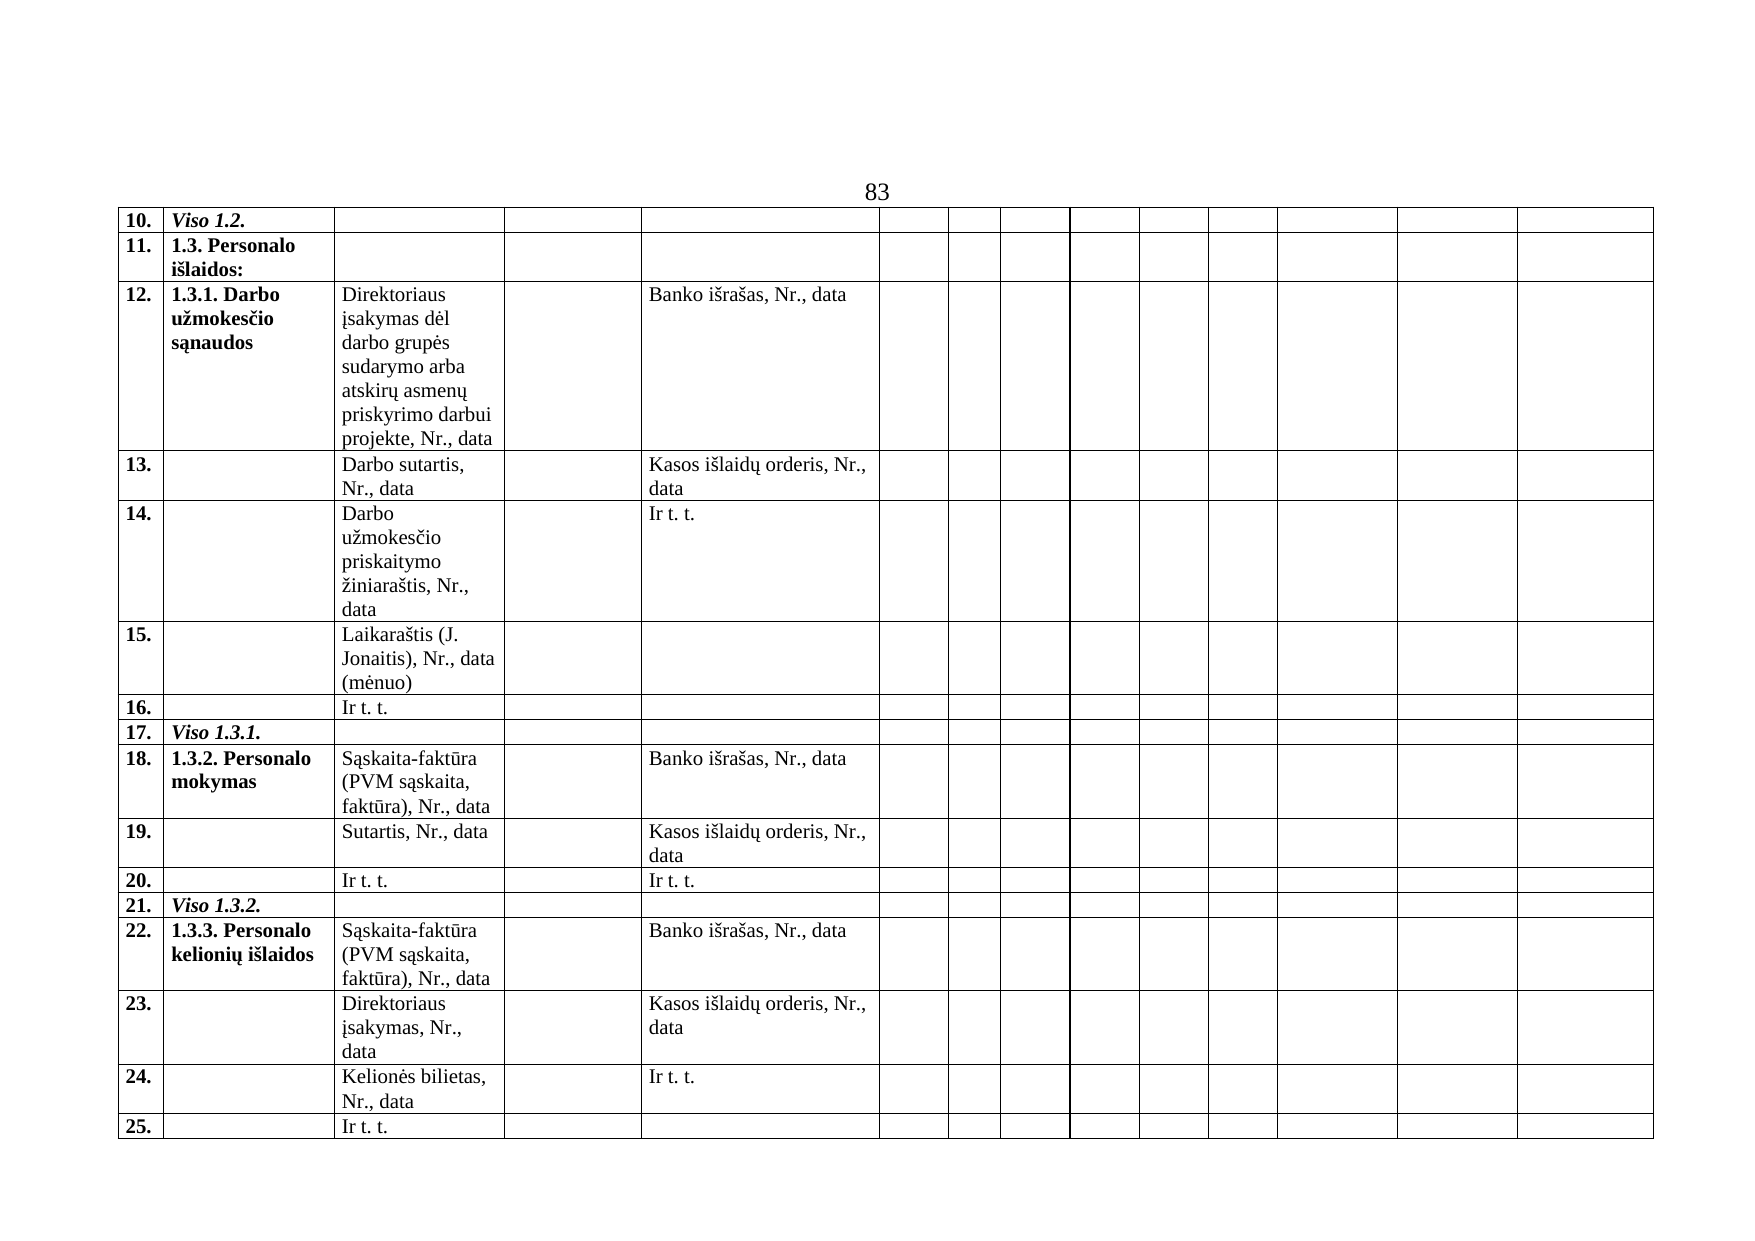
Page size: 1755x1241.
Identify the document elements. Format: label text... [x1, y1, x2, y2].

table_cell [1209, 918, 1277, 990]
table_cell [1278, 893, 1397, 917]
table_cell [1001, 745, 1069, 818]
table_cell [1071, 1114, 1139, 1138]
table_cell [949, 1065, 1000, 1113]
table_cell [880, 208, 948, 232]
table_cell 20. [119, 868, 163, 892]
table_cell [505, 451, 641, 499]
table_cell [1140, 868, 1208, 892]
table_cell [505, 208, 641, 232]
table_cell [880, 819, 948, 867]
table_cell [1278, 819, 1397, 867]
table_cell [335, 720, 504, 744]
table_cell [335, 233, 504, 281]
table_cell [505, 868, 641, 892]
table_cell [880, 745, 948, 818]
table_cell [1398, 695, 1517, 719]
table_cell Kelionės bilietas, Nr., data [335, 1065, 504, 1113]
table_cell 21. [119, 893, 163, 917]
table_cell Ir t. t. [335, 868, 504, 892]
table_cell [1140, 720, 1208, 744]
table_cell [949, 501, 1000, 621]
table_cell [164, 501, 334, 621]
table_cell [880, 1065, 948, 1113]
table_cell 25. [119, 1114, 163, 1138]
table_cell Sutartis, Nr., data [335, 819, 504, 867]
table_cell [880, 720, 948, 744]
table_cell [1278, 501, 1397, 621]
table_cell [1398, 991, 1517, 1063]
table_cell [1398, 282, 1517, 450]
table_cell Laikaraštis (J. Jonaitis), Nr., data (mėnuo) [335, 622, 504, 694]
table_cell [1140, 233, 1208, 281]
table_cell [164, 622, 334, 694]
table_cell [949, 451, 1000, 499]
table_cell Banko išrašas, Nr., data [642, 282, 879, 450]
table_cell [1518, 695, 1653, 719]
table_cell 12. [119, 282, 163, 450]
table_cell 24. [119, 1065, 163, 1113]
table_cell [1140, 745, 1208, 818]
table_cell Kasos išlaidų orderis, Nr., data [642, 991, 879, 1063]
table_cell [1209, 233, 1277, 281]
table_cell [1278, 1114, 1397, 1138]
table_cell [1071, 451, 1139, 499]
table_cell [642, 720, 879, 744]
table_cell [1518, 868, 1653, 892]
table_cell [1278, 720, 1397, 744]
table_cell [1398, 208, 1517, 232]
table_cell [1518, 501, 1653, 621]
table_cell [1518, 819, 1653, 867]
table_cell [880, 893, 948, 917]
table_cell [1398, 745, 1517, 818]
table_cell [1518, 622, 1653, 694]
table_cell [505, 991, 641, 1063]
table_cell [880, 695, 948, 719]
table_cell 1.3.3. Personalo kelionių išlaidos [164, 918, 334, 990]
table_cell [164, 868, 334, 892]
table_cell [1398, 819, 1517, 867]
table_cell Direktoriaus įsakymas dėl darbo grupės sudarymo arba atskirų asmenų priskyrimo darbui projekte, Nr., data [335, 282, 504, 450]
table_cell [880, 622, 948, 694]
table_cell [880, 501, 948, 621]
table_cell Ir t. t. [642, 501, 879, 621]
table_cell [1518, 918, 1653, 990]
table_cell [1140, 893, 1208, 917]
table_cell [1071, 745, 1139, 818]
table_cell [505, 720, 641, 744]
table_cell 16. [119, 695, 163, 719]
table_cell Kasos išlaidų orderis, Nr., data [642, 451, 879, 499]
table_cell [1071, 282, 1139, 450]
table_cell [1398, 1065, 1517, 1113]
table_cell 17. [119, 720, 163, 744]
table_cell 18. [119, 745, 163, 818]
table_cell 10. [119, 208, 163, 232]
table_cell [949, 893, 1000, 917]
table_cell [1518, 745, 1653, 818]
table_cell [1209, 501, 1277, 621]
table_cell [642, 208, 879, 232]
table_cell [505, 745, 641, 818]
table_cell [949, 819, 1000, 867]
table_cell 19. [119, 819, 163, 867]
table_cell [1140, 918, 1208, 990]
table_cell [1518, 1065, 1653, 1113]
table_cell [1209, 695, 1277, 719]
table_cell [505, 233, 641, 281]
table_cell [1209, 745, 1277, 818]
table_cell [1398, 720, 1517, 744]
table_cell [880, 233, 948, 281]
table_cell [949, 1114, 1000, 1138]
table_cell [1140, 991, 1208, 1063]
table_cell [880, 1114, 948, 1138]
table_cell [1209, 622, 1277, 694]
table_cell [1518, 991, 1653, 1063]
table_cell [1001, 233, 1069, 281]
table_cell [880, 451, 948, 499]
table_cell [949, 695, 1000, 719]
table_cell [1209, 451, 1277, 499]
table_cell [1209, 208, 1277, 232]
table_cell [505, 501, 641, 621]
table_cell [1140, 622, 1208, 694]
table_cell 14. [119, 501, 163, 621]
table_cell [1398, 451, 1517, 499]
table_cell [1209, 893, 1277, 917]
table_cell [1518, 1114, 1653, 1138]
table_cell [1278, 208, 1397, 232]
table_cell [1140, 695, 1208, 719]
table_cell [880, 868, 948, 892]
table_cell [1278, 1065, 1397, 1113]
table_cell [1209, 819, 1277, 867]
table_cell [642, 233, 879, 281]
table_cell Kasos išlaidų orderis, Nr., data [642, 819, 879, 867]
table_cell 1.3.1. Darbo užmokesčio sąnaudos [164, 282, 334, 450]
table_cell [1071, 695, 1139, 719]
table_cell [1518, 893, 1653, 917]
table_cell [1278, 918, 1397, 990]
table_cell [880, 282, 948, 450]
table_cell [505, 918, 641, 990]
table_cell [949, 233, 1000, 281]
table_cell [949, 745, 1000, 818]
table_cell [1398, 868, 1517, 892]
table_cell [1209, 868, 1277, 892]
table_cell [1001, 695, 1069, 719]
table_cell [1518, 233, 1653, 281]
table_cell Ir t. t. [642, 1065, 879, 1113]
table_cell [164, 695, 334, 719]
table_cell [1278, 745, 1397, 818]
table_cell Viso 1.3.1. [164, 720, 334, 744]
table_cell 11. [119, 233, 163, 281]
table_cell [1278, 868, 1397, 892]
table_cell [1209, 991, 1277, 1063]
table_cell [1001, 720, 1069, 744]
table_cell [1278, 695, 1397, 719]
table_cell Sąskaita-faktūra (PVM sąskaita, faktūra), Nr., data [335, 918, 504, 990]
table_cell Darbo užmokesčio priskaitymo žiniaraštis, Nr., data [335, 501, 504, 621]
table_cell [1140, 1114, 1208, 1138]
table_cell 23. [119, 991, 163, 1063]
table_cell [1209, 1114, 1277, 1138]
table_cell Ir t. t. [335, 695, 504, 719]
table_cell [949, 991, 1000, 1063]
table_cell [1001, 868, 1069, 892]
table_cell Ir t. t. [335, 1114, 504, 1138]
table_cell [1071, 819, 1139, 867]
table_cell [164, 451, 334, 499]
table_cell [1001, 819, 1069, 867]
table_cell [1001, 282, 1069, 450]
table_cell [1140, 208, 1208, 232]
table_cell [1209, 282, 1277, 450]
table_cell [505, 1065, 641, 1113]
table_cell [642, 893, 879, 917]
table_cell [1071, 208, 1139, 232]
table_cell [949, 868, 1000, 892]
table_cell [1001, 208, 1069, 232]
table_cell [1278, 451, 1397, 499]
table_cell [1140, 451, 1208, 499]
table_cell [505, 622, 641, 694]
table_cell [1071, 622, 1139, 694]
table_cell [1140, 819, 1208, 867]
table_cell [1398, 1114, 1517, 1138]
table_cell [1001, 1065, 1069, 1113]
table_cell [1278, 991, 1397, 1063]
table_cell [1071, 893, 1139, 917]
table_cell 15. [119, 622, 163, 694]
table_cell [164, 991, 334, 1063]
table_cell [1071, 1065, 1139, 1113]
table_cell [505, 1114, 641, 1138]
table_cell [1071, 868, 1139, 892]
table_cell [949, 282, 1000, 450]
table_cell [1518, 451, 1653, 499]
table_cell [1071, 991, 1139, 1063]
table_cell Sąskaita-faktūra (PVM sąskaita, faktūra), Nr., data [335, 745, 504, 818]
table_cell 22. [119, 918, 163, 990]
table_cell [1001, 991, 1069, 1063]
table_cell Darbo sutartis, Nr., data [335, 451, 504, 499]
table_cell [1209, 720, 1277, 744]
table_cell [1209, 1065, 1277, 1113]
table_cell Viso 1.2. [164, 208, 334, 232]
table_cell [1140, 282, 1208, 450]
table_cell [880, 991, 948, 1063]
table_cell [1398, 893, 1517, 917]
table_cell [1398, 622, 1517, 694]
table_cell [505, 282, 641, 450]
table_cell [1140, 1065, 1208, 1113]
table_cell 1.3.2. Personalo mokymas [164, 745, 334, 818]
table_cell [1398, 501, 1517, 621]
table_cell Banko išrašas, Nr., data [642, 918, 879, 990]
table_cell [1001, 1114, 1069, 1138]
table_cell [1518, 208, 1653, 232]
table_cell [642, 622, 879, 694]
table_cell [880, 918, 948, 990]
table_cell [1518, 720, 1653, 744]
table_cell [1071, 233, 1139, 281]
table_cell [1001, 893, 1069, 917]
table_cell 1.3. Personalo išlaidos: [164, 233, 334, 281]
table_cell [505, 695, 641, 719]
table_cell [1398, 918, 1517, 990]
table_cell [1518, 282, 1653, 450]
table_cell [335, 208, 504, 232]
table_cell [1071, 918, 1139, 990]
table_cell [642, 695, 879, 719]
table_cell [1278, 622, 1397, 694]
table_cell [1001, 501, 1069, 621]
table_cell Direktoriaus įsakymas, Nr., data [335, 991, 504, 1063]
table_cell [1001, 622, 1069, 694]
table_cell [505, 819, 641, 867]
table_cell [1071, 501, 1139, 621]
table_cell [949, 720, 1000, 744]
table_cell [949, 918, 1000, 990]
table_cell Viso 1.3.2. [164, 893, 334, 917]
table_cell Banko išrašas, Nr., data [642, 745, 879, 818]
table_cell 13. [119, 451, 163, 499]
table_cell [642, 1114, 879, 1138]
table_cell [164, 819, 334, 867]
table_cell [1001, 918, 1069, 990]
table_cell Ir t. t. [642, 868, 879, 892]
table_cell [335, 893, 504, 917]
table_cell [949, 622, 1000, 694]
table_cell [1071, 720, 1139, 744]
table_cell [1278, 233, 1397, 281]
table_cell [1278, 282, 1397, 450]
table_cell [1140, 501, 1208, 621]
table_cell [164, 1114, 334, 1138]
table_cell [949, 208, 1000, 232]
table_cell [164, 1065, 334, 1113]
table_cell [1398, 233, 1517, 281]
table_cell [1001, 451, 1069, 499]
table_cell [505, 893, 641, 917]
